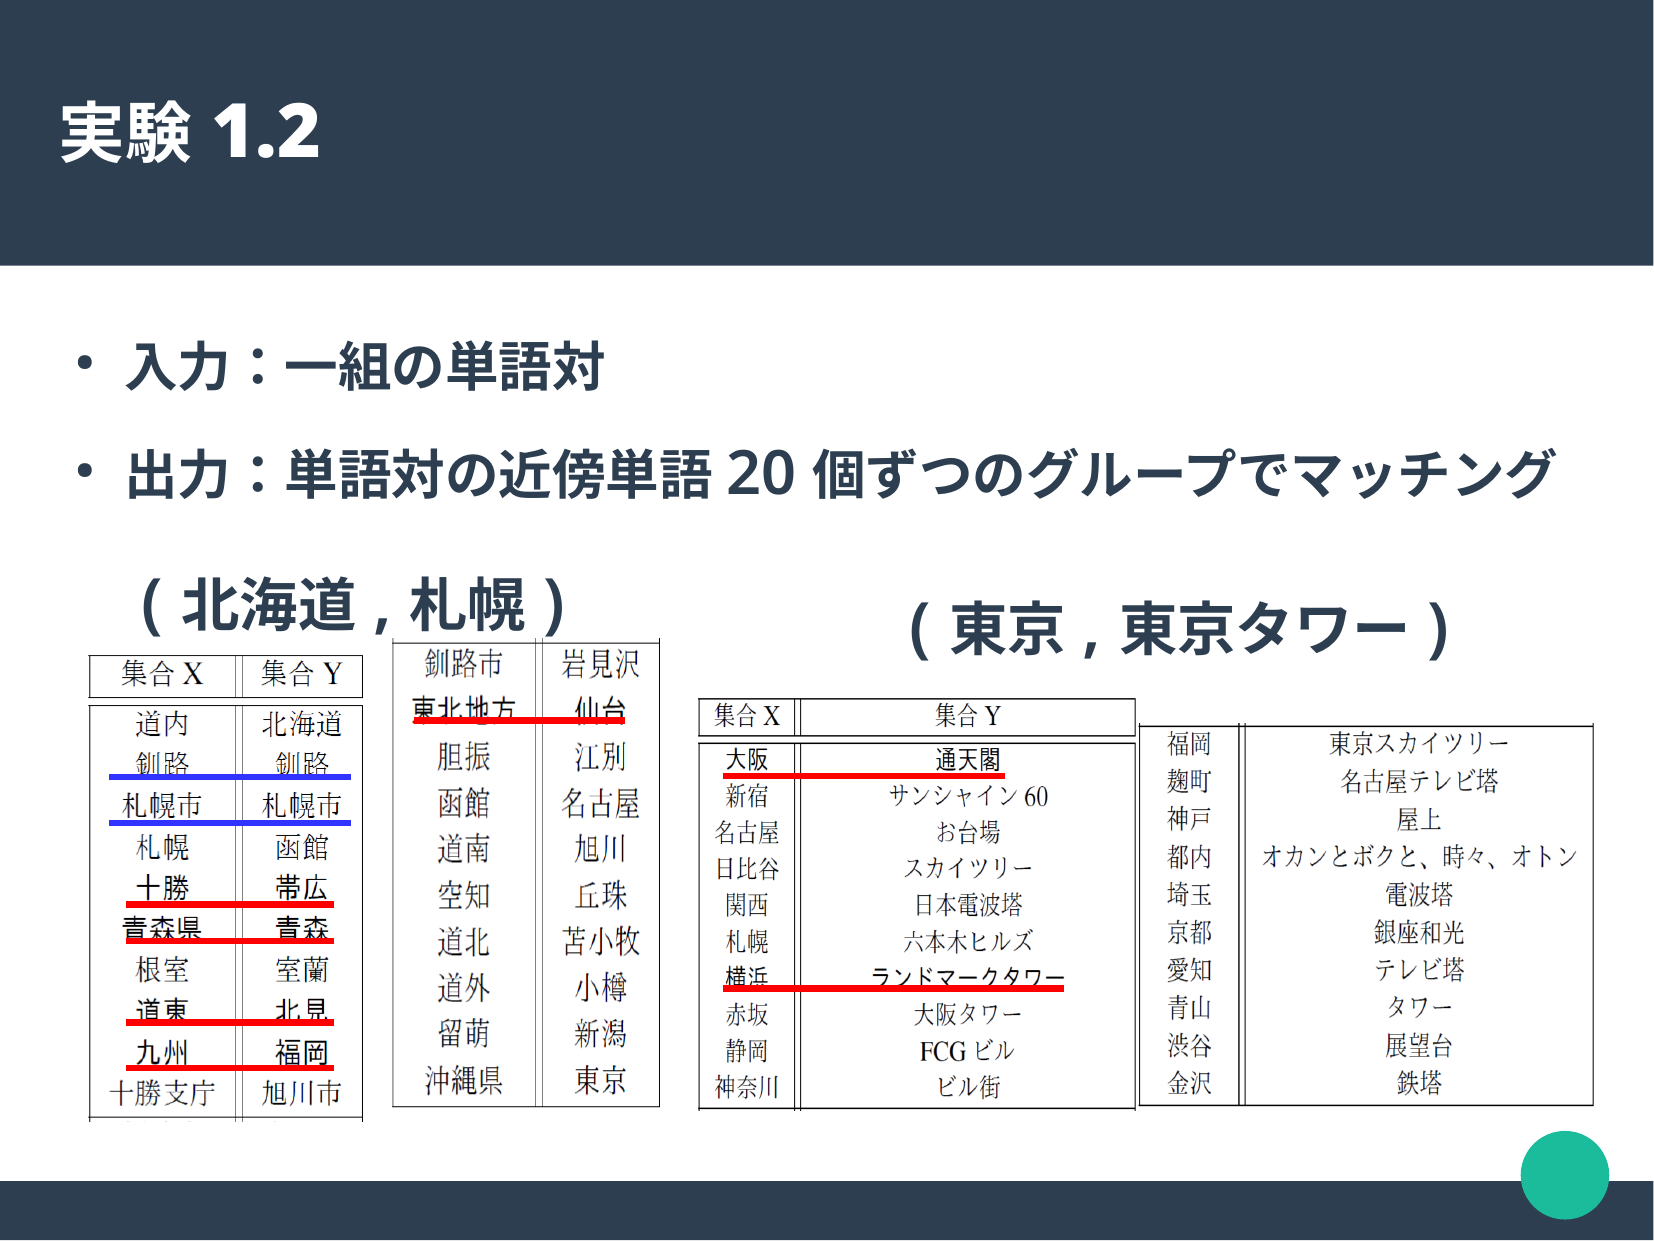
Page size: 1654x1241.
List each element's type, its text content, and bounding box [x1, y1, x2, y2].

text_box (北海道,札幌) [70, 555, 593, 662]
picture [389, 638, 662, 1111]
title 実験1.2 [59, 49, 1595, 207]
picture [696, 696, 1595, 1111]
text_box (東京,東京タワー) [838, 578, 1478, 686]
picture [84, 662, 367, 1123]
list 入力：一組の単語対 出力：単語対の近傍単語20個ずつのグループでマッチング [59, 324, 1595, 532]
